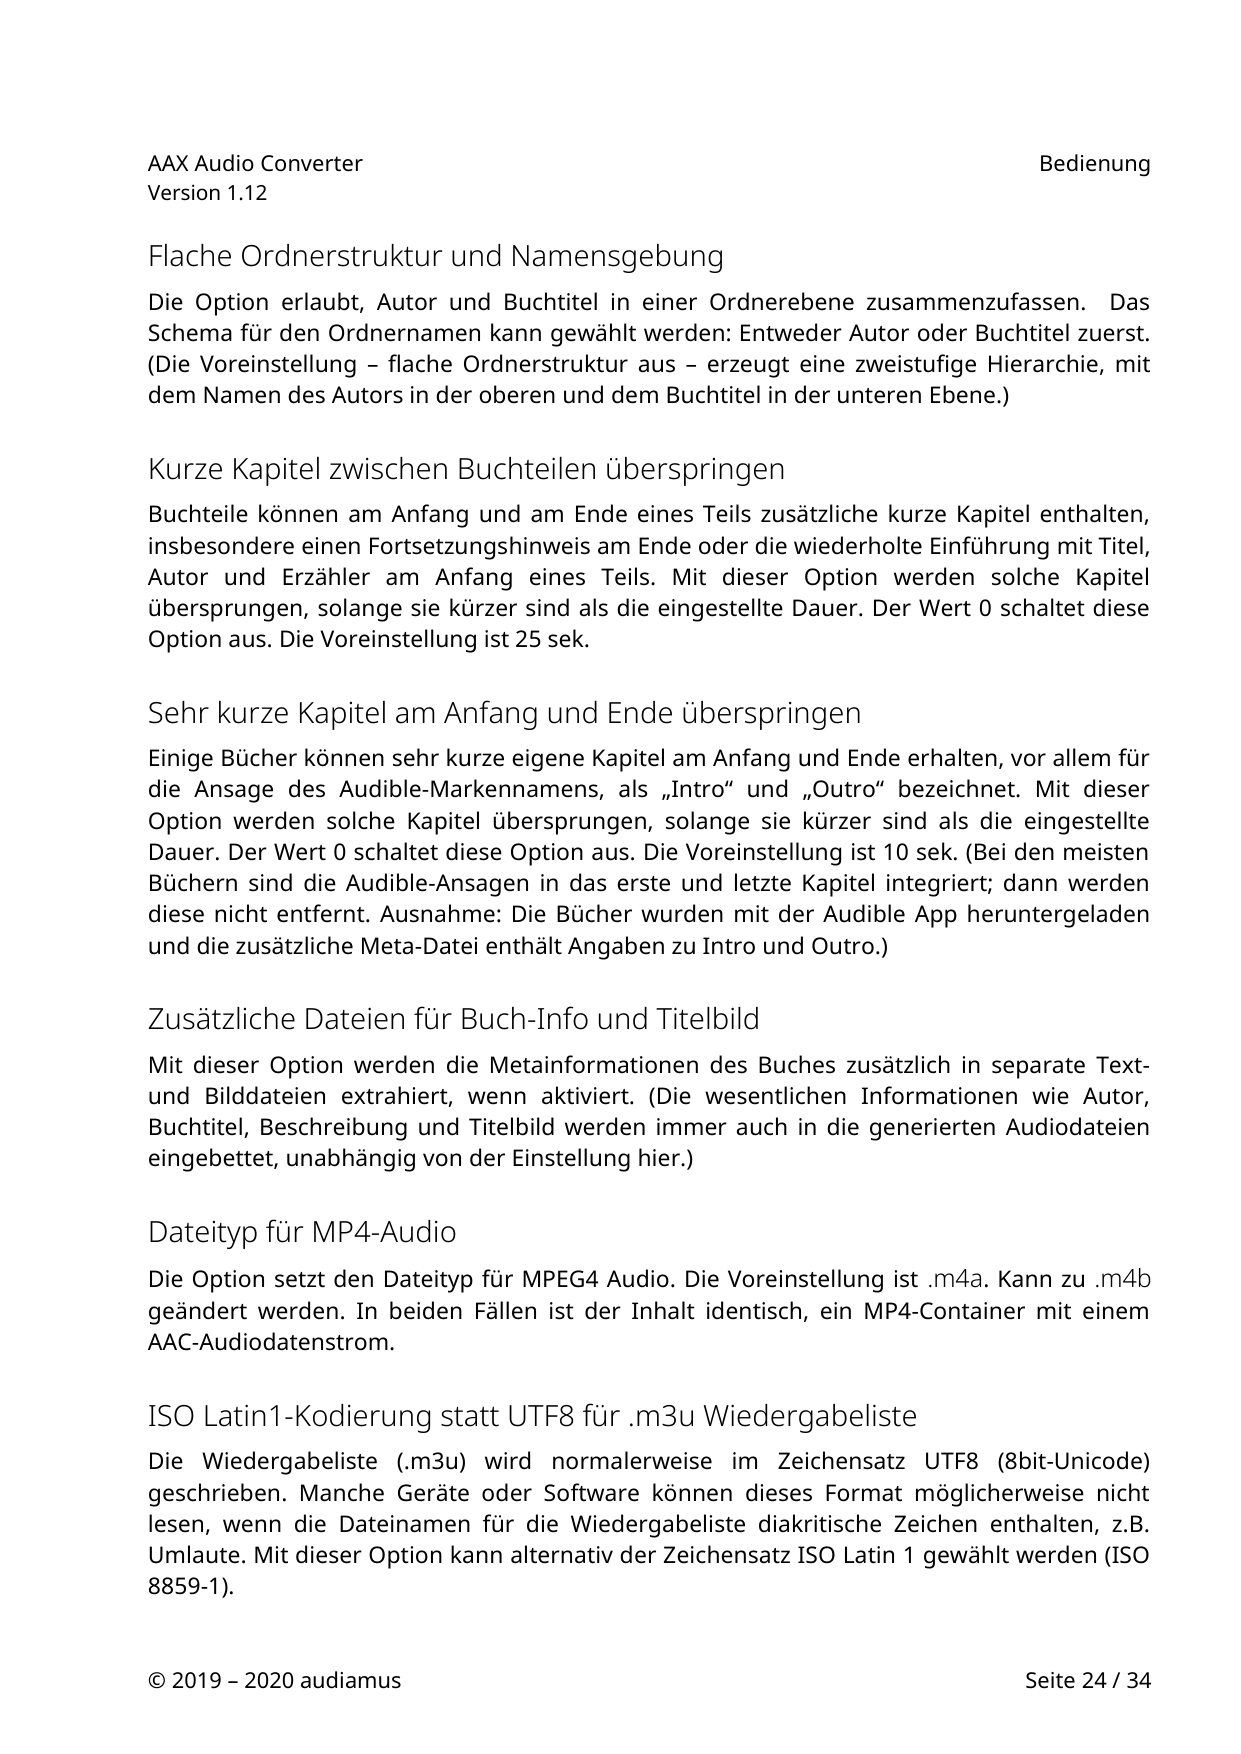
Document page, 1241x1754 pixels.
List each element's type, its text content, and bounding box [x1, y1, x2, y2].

text Die Wiedergabeliste (.m3u) wird normalerweise im Zeichensatz UTF8 (8bit-Unicode) geschrieben. Manche Geräte oder Software können dieses Format möglicherweise nicht lesen, wenn die Dateinamen für die Wiedergabeliste diakritische Zeichen enthalten, z.B. Umlaute. Mit dieser Option kann alternativ der Zeichensatz ISO Latin 1 gewählt werden (ISO 8859-1). [148, 1445, 1152, 1601]
text Mit dieser Option werden die Metainformationen des Buches zusätzlich in separate Text- und Bilddateien extrahiert, wenn aktiviert. (Die wesentlichen Informationen wie Autor, Buchtitel, Beschreibung und Titelbild werden immer auch in die generierten Audiodateien eingebettet, unabhängig von der Einstellung hier.) [148, 1048, 1152, 1173]
subtitle Zusätzliche Dateien für Buch-Info und Titelbild [148, 998, 1152, 1038]
subtitle Kurze Kapitel zwischen Buchteilen überspringen [148, 448, 1152, 488]
text Einige Bücher können sehr kurze eigene Kapitel am Anfang und Ende erhalten, vor allem für die Ansage des Audible-Markennamens, als „Intro“ und „Outro“ bezeichnet. Mit dieser Option werden solche Kapitel übersprungen, solange sie kürzer sind als die eingestellte Dauer. Der Wert 0 schaltet diese Option aus. Die Voreinstellung ist 10 sek. (Bei den meisten Büchern sind die Audible-Ansagen in das erste und letzte Kapitel integriert; dann werden diese nicht entfernt. Ausnahme: Die Bücher wurden mit der Audible App heruntergeladen und die zusätzliche Meta-Datei enthält Angaben zu Intro und Outro.) [148, 742, 1152, 961]
text Die Option setzt den Dateityp für MPEG4 Audio. Die Voreinstellung ist .m4a. Kann zu .m4b geändert werden. In beiden Fällen ist der Inhalt identisch, ein MP4-Container mit einem AAC-Audiodatenstrom. [148, 1261, 1152, 1358]
subtitle Flache Ordnerstruktur und Namensgebung [148, 235, 1152, 275]
subtitle Dateityp für MP4-Audio [148, 1211, 1152, 1251]
text Die Option erlaubt, Autor und Buchtitel in einer Ordnerebene zusammenzufassen. Das Schema für den Ordnernamen kann gewählt werden: Entweder Autor oder Buchtitel zuerst. (Die Voreinstellung – flache Ordnerstruktur aus – erzeugt eine zweistufige Hierarchie, mit dem Namen des Autors in der oberen und dem Buchtitel in der unteren Ebene.) [148, 286, 1152, 411]
text Buchteile können am Anfang und am Ende eines Teils zusätzliche kurze Kapitel enthalten, insbesondere einen Fortsetzungs­hinweis am Ende oder die wiederholte Einführung mit Titel, Autor und Erzähler am Anfang eines Teils. Mit dieser Option werden solche Kapitel übersprungen, solange sie kürzer sind als die eingestellte Dauer. Der Wert 0 schaltet diese Option aus. Die Voreinstellung ist 25 sek. [148, 498, 1152, 654]
subtitle ISO Latin1-Kodierung statt UTF8 für .m3u Wiedergabeliste [148, 1395, 1152, 1434]
subtitle Sehr kurze Kapitel am Anfang und Ende überspringen [148, 692, 1152, 732]
